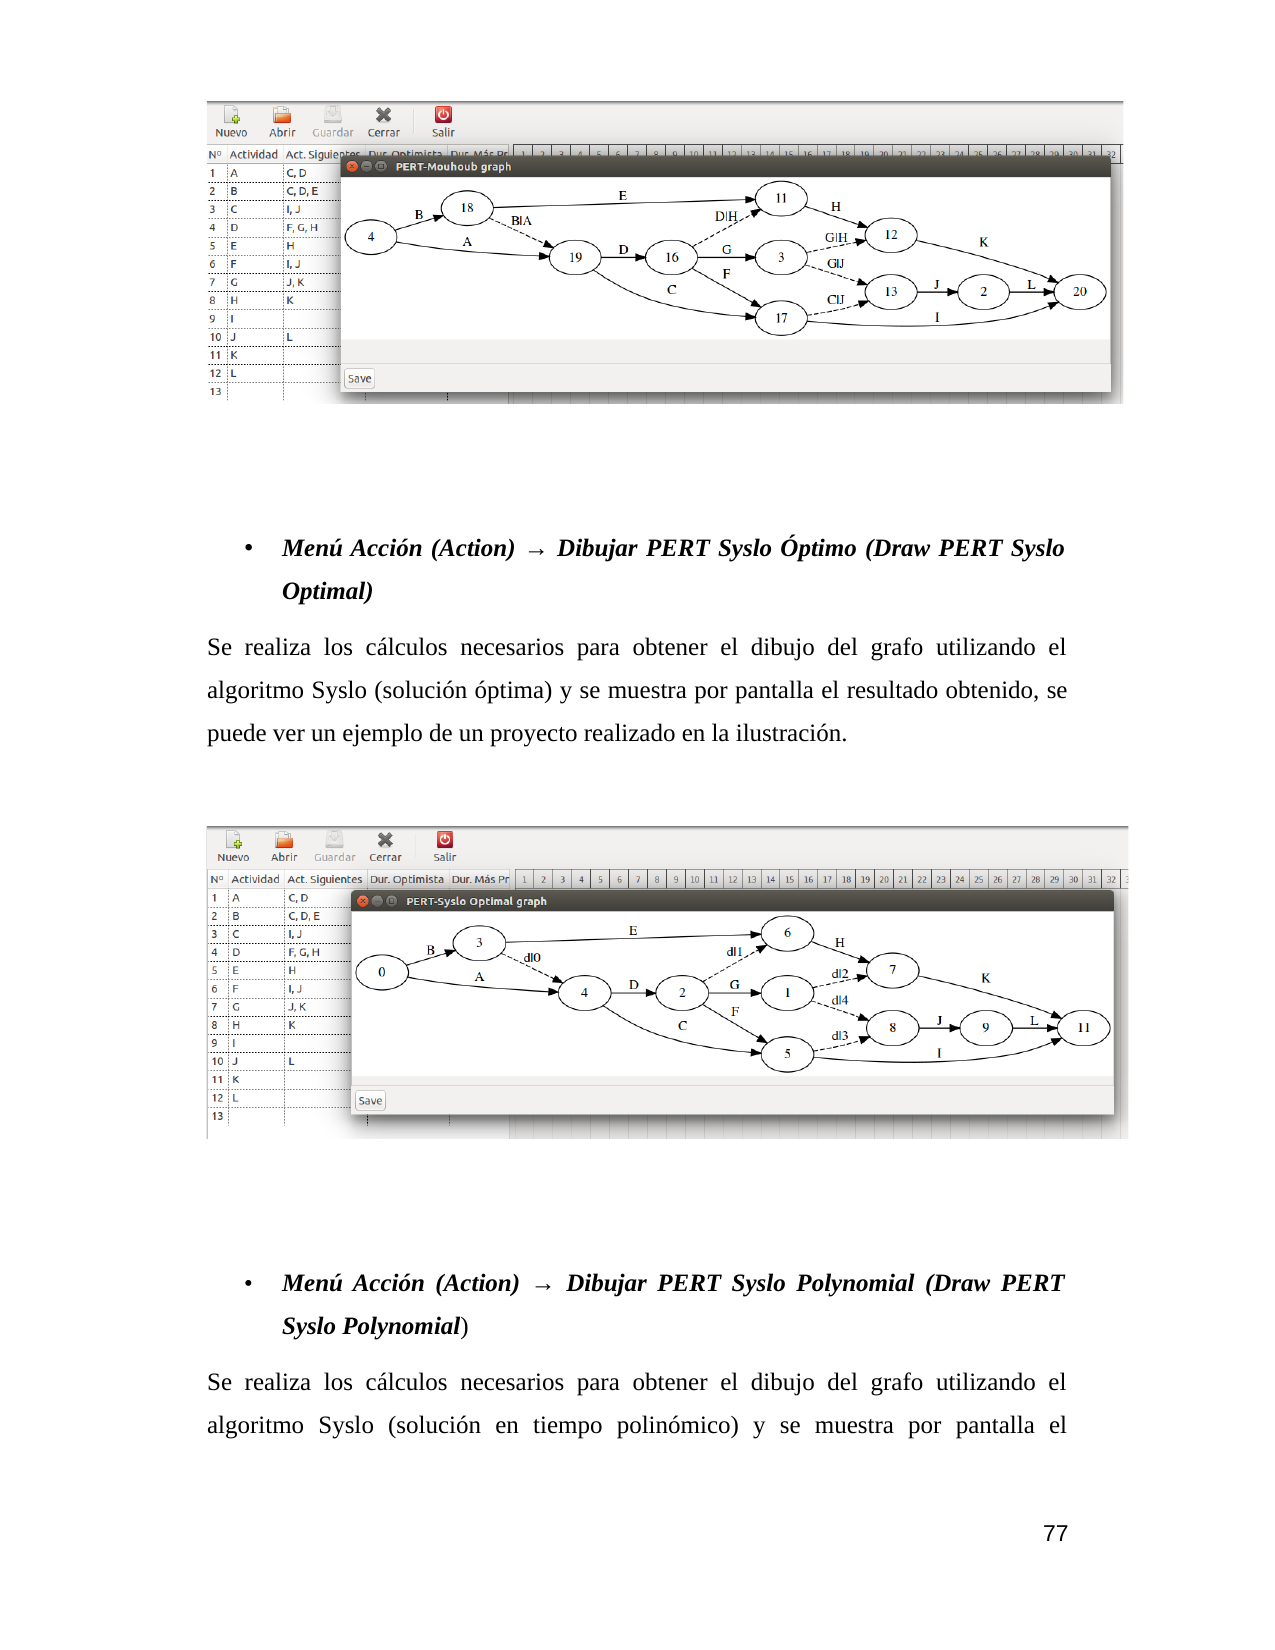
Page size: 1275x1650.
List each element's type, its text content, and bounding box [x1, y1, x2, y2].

text Se realiza los cálculos necesarios para obtener el dibujo del grafo utilizando el algoritmo Syslo (solución óptima) y se muestra por pantalla el resultado obtenido, se puede ver un ejemplo de un proyecto realizado en la ilustración. [207, 632, 1068, 747]
list Menú Acción (Action) → Dibujar PERT Syslo Polynomial (Draw PERT Syslo Polynomial) [244, 1268, 1068, 1340]
text Se realiza los cálculos necesarios para obtener el dibujo del grafo utilizando el algoritmo Syslo (solución en tiempo polinómico) y se muestra por pantalla el [207, 1367, 1068, 1439]
list Menú Acción (Action) → Dibujar PERT Syslo Óptimo (Draw PERT Syslo Optimal) [244, 533, 1068, 605]
